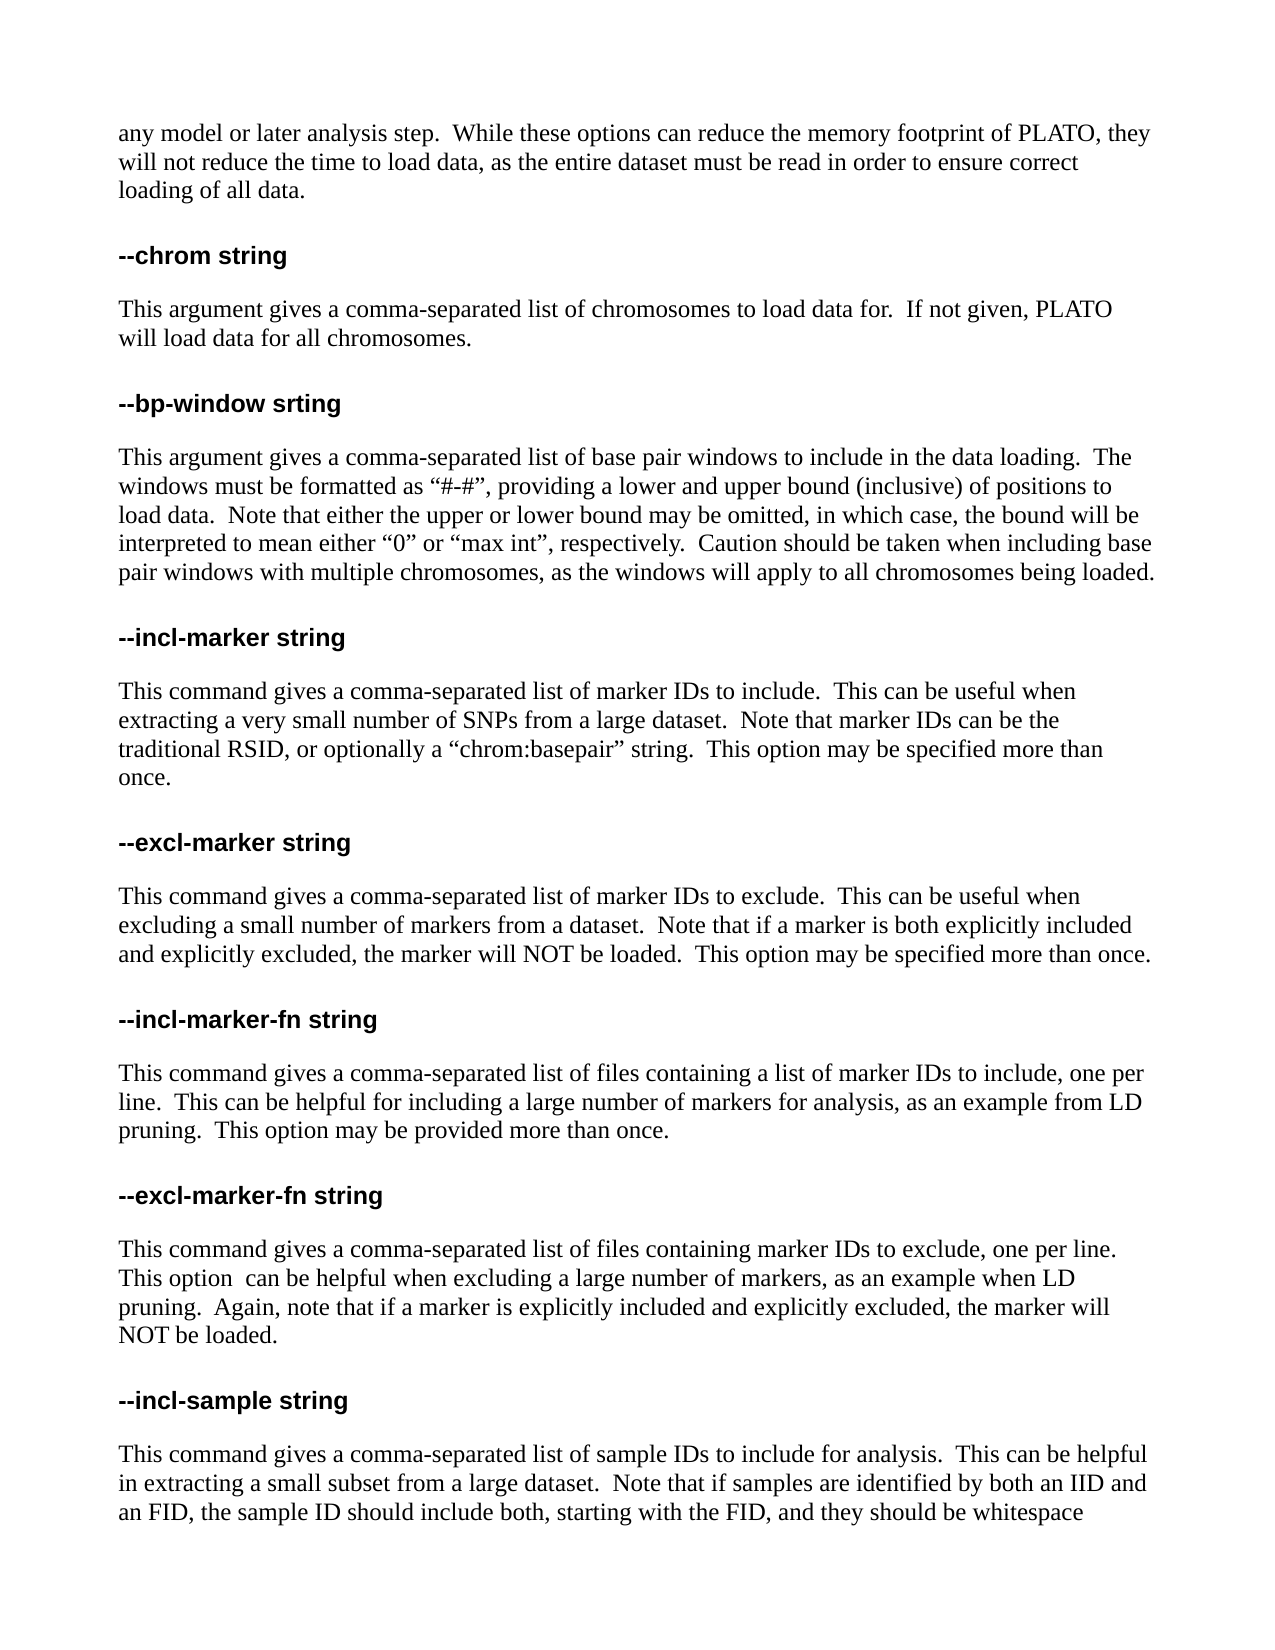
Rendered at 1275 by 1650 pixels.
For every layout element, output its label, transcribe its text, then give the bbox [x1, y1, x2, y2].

subtitle --chrom string [118, 241, 1157, 270]
subtitle --incl-sample string [118, 1386, 1157, 1415]
text This argument gives a comma-separated list of chromosomes to load data for. If not given, PLATO will load data for all chromosomes. [118, 294, 1157, 352]
subtitle --incl-marker string [118, 623, 1157, 652]
text This command gives a comma-separated list of sample IDs to include for analysis. This can be helpful in extracting a small subset from a large dataset. Note that if samples are identified by both an IID and an FID, the sample ID should include both, starting with the FID, and they should be whitespace [118, 1439, 1157, 1526]
subtitle --incl-marker-fn string [118, 1005, 1157, 1033]
text This command gives a comma-separated list of marker IDs to exclude. This can be useful when excluding a small number of markers from a dataset. Note that if a marker is both explicitly included and explicitly excluded, the marker will NOT be loaded. This option may be specified more than once. [118, 881, 1157, 968]
text This command gives a comma-separated list of marker IDs to include. This can be useful when extracting a very small number of SNPs from a large dataset. Note that marker IDs can be the traditional RSID, or optionally a “chrom:basepair” string. This option may be specified more than once. [118, 676, 1157, 791]
text This command gives a comma-separated list of files containing a list of marker IDs to include, one per line. This can be helpful for including a large number of markers for analysis, as an example from LD pruning. This option may be provided more than once. [118, 1058, 1157, 1144]
text any model or later analysis step. While these options can reduce the memory footprint of PLATO, they will not reduce the time to load data, as the entire dataset must be read in order to ensure correct loading of all data. [118, 118, 1157, 204]
subtitle --bp-window srting [118, 389, 1157, 418]
subtitle --excl-marker-fn string [118, 1181, 1157, 1210]
text This argument gives a comma-separated list of base pair windows to include in the data loading. The windows must be formatted as “#-#”, providing a lower and upper bound (inclusive) of positions to load data. Note that either the upper or lower bound may be omitted, in which case, the bound will be interpreted to mean either “0” or “max int”, respectively. Caution should be taken when including base pair windows with multiple chromosomes, as the windows will apply to all chromosomes being loaded. [118, 442, 1157, 586]
subtitle --excl-marker string [118, 828, 1157, 857]
text This command gives a comma-separated list of files containing marker IDs to exclude, one per line. This option can be helpful when excluding a large number of markers, as an example when LD pruning. Again, note that if a marker is explicitly included and explicitly excluded, the marker will NOT be loaded. [118, 1234, 1157, 1349]
